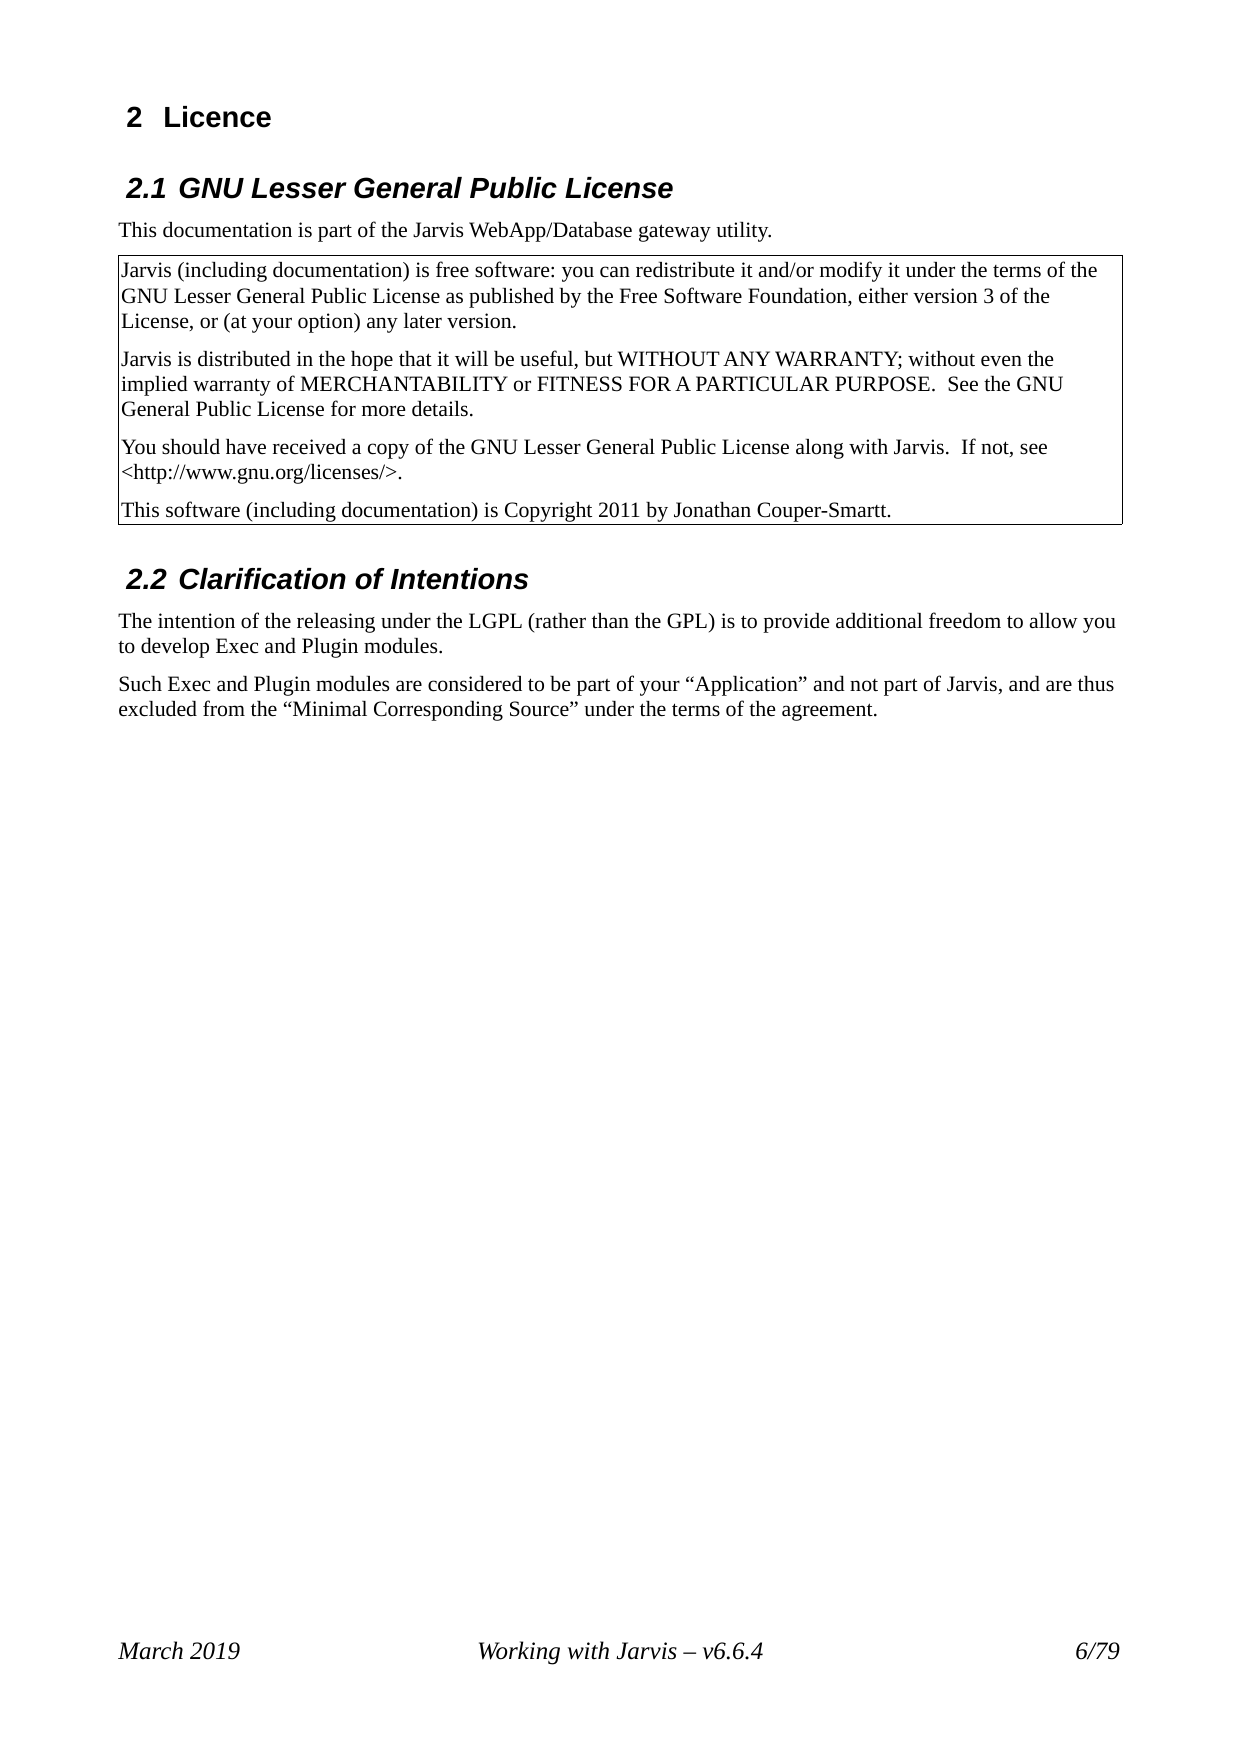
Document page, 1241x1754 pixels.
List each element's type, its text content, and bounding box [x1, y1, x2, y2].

subtitle Clarification of Intentions [118, 562, 1122, 595]
subtitle GNU Lesser General Public License [118, 171, 1122, 204]
text The intention of the releasing under the LGPL (rather than the GPL) is to provide additional freedom to allow you to develop Exec and Plugin modules. [118, 608, 1122, 658]
text Jarvis is distributed in the hope that it will be useful, but WITHOUT ANY WARRANTY; without even the implied warranty of MERCHANTABILITY or FITNESS FOR A PARTICULAR PURPOSE. See the GNU General Public License for more details. [119, 343, 1122, 421]
text Such Exec and Plugin modules are considered to be part of your “Application” and not part of Jarvis, and are thus excluded from the “Minimal Corresponding Source” under the terms of the agreement. [118, 671, 1122, 721]
text This documentation is part of the Jarvis WebApp/Database gateway utility. [118, 217, 1122, 242]
text Jarvis (including documentation) is free software: you can redistribute it and/or modify it under the terms of the GNU Lesser General Public License as published by the Free Software Foundation, either version 3 of the License, or (at your option) any later version. [119, 256, 1122, 333]
subtitle Licence [118, 100, 1122, 133]
text You should have received a copy of the GNU Lesser General Public License along with Jarvis. If not, see <http://www.gnu.org/licenses/>. [119, 431, 1122, 484]
text This software (including documentation) is Copyright 2011 by Jonathan Couper-Smartt. [119, 494, 1122, 524]
